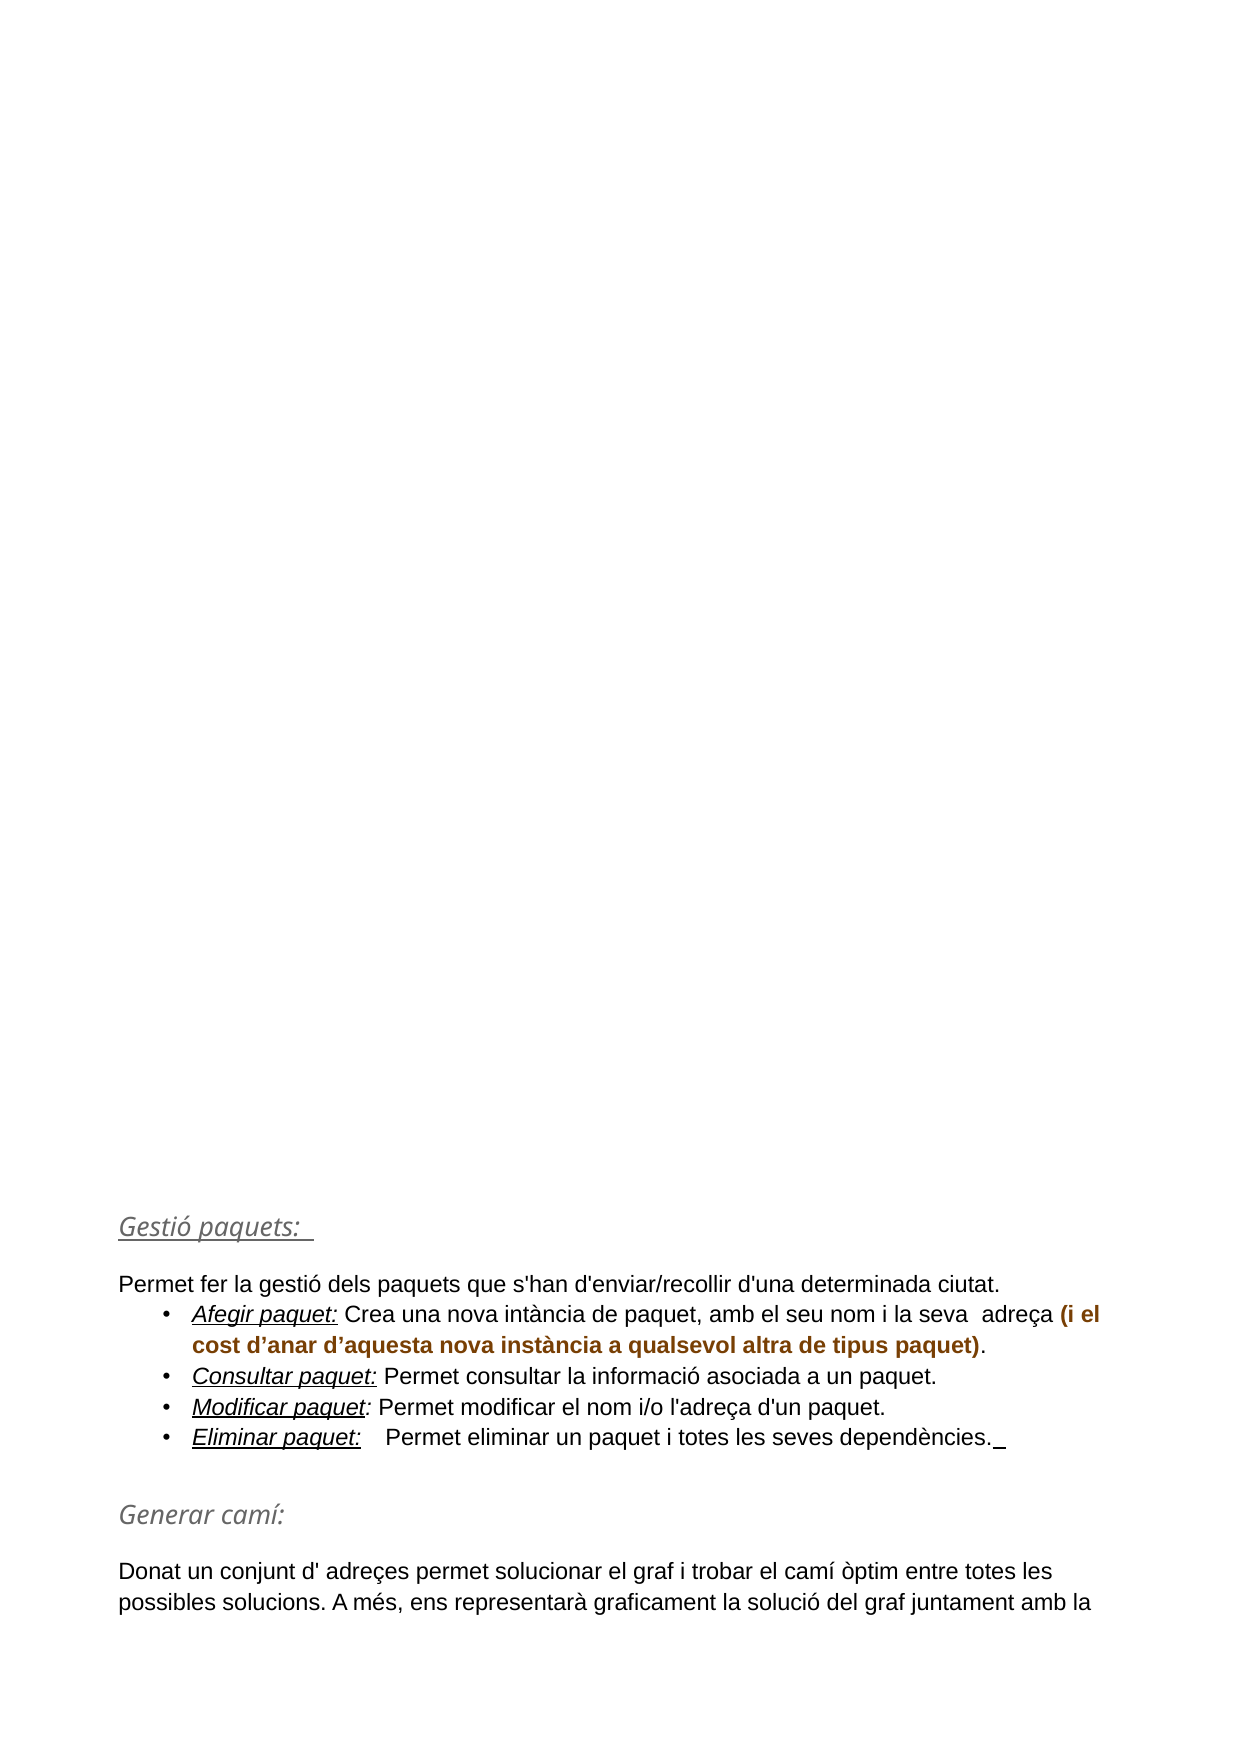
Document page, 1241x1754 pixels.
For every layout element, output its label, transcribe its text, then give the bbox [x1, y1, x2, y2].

text [118, 118, 1122, 1048]
text Gestió paquets: [118, 1208, 1122, 1244]
text Donat un conjunt d' adreçes permet solucionar el graf i trobar el camí òptim entre totes les possibles solucions. A més, ens representarà graficament la solució del graf juntament amb la [118, 1558, 1122, 1615]
list Consultar paquet: Permet consultar la informació asociada a un paquet. [162, 1362, 1122, 1389]
list Modificar paquet: Permet modificar el nom i/o l'adreça d'un paquet. [162, 1393, 1122, 1420]
text Generar camí: [118, 1496, 1122, 1532]
list Afegir paquet: Crea una nova intància de paquet, amb el seu nom i la seva adreça (i el cost d’anar d’aquesta nova instància a qualsevol altra de tipus paquet). [162, 1301, 1122, 1358]
list Eliminar paquet: Permet eliminar un paquet i totes les seves dependències. [162, 1424, 1122, 1451]
text Permet fer la gestió dels paquets que s'han d'enviar/recollir d'una determinada ciutat. [118, 1270, 1122, 1297]
